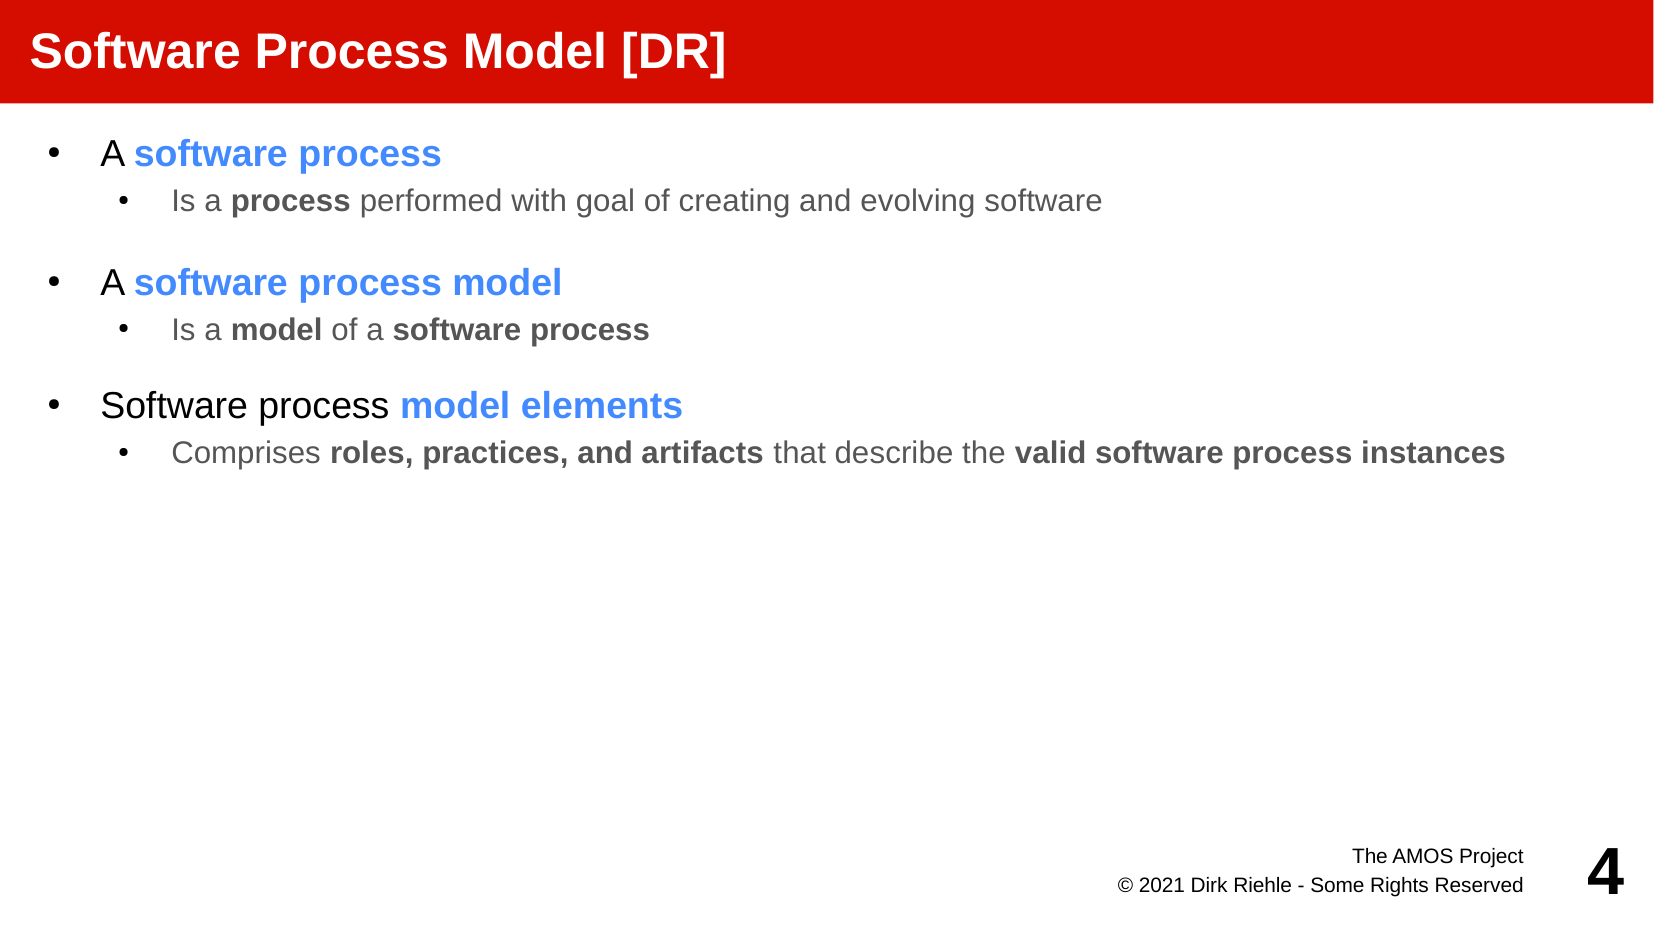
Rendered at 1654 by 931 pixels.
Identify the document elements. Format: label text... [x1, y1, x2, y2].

title Software Process Model [DR] [0, 0, 1654, 104]
list A software process Is a process performed with goal of creating and evolving software A software process model Is a model of a software process Software process model elements Comprises roles, practices, and artifacts that describe the valid software process instances [29, 132, 1625, 813]
